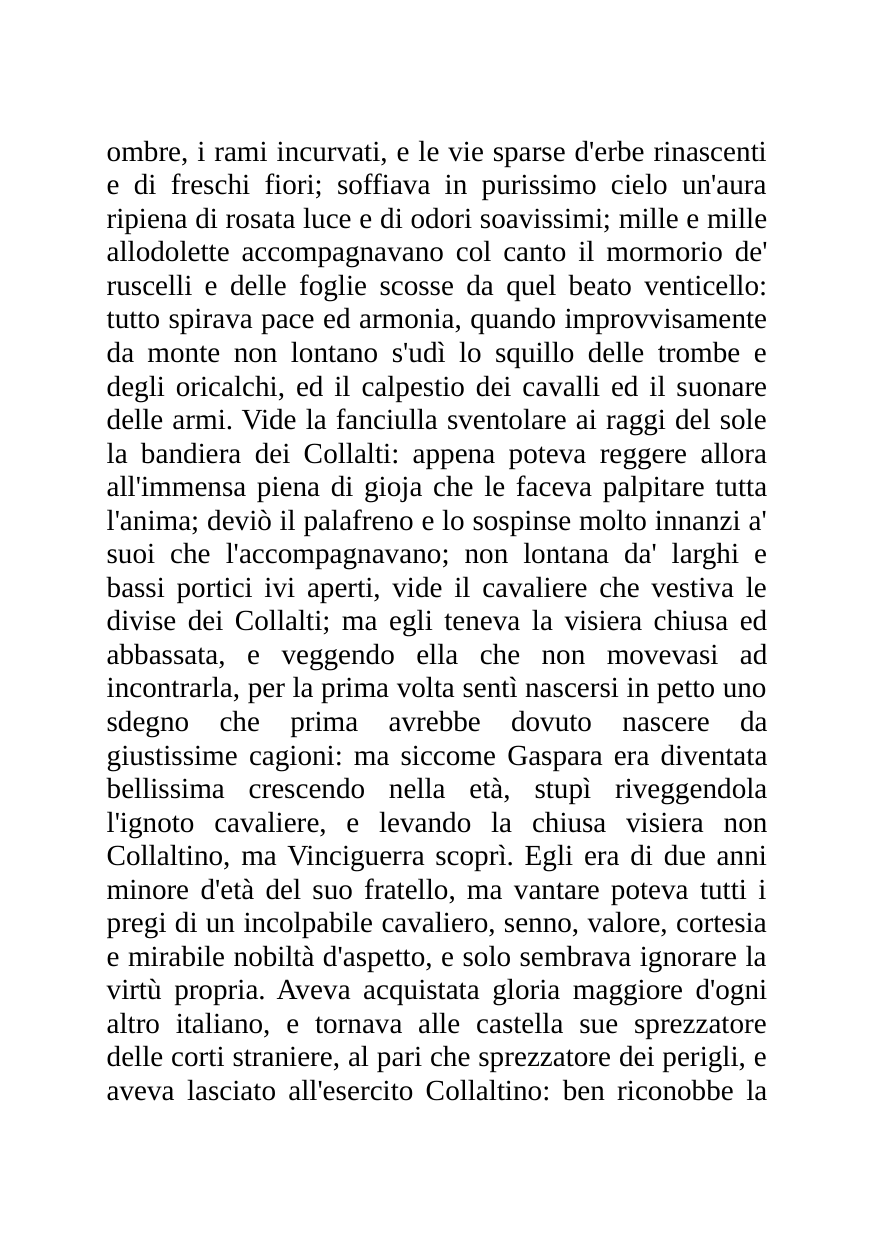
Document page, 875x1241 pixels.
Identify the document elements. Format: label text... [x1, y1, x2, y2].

text ombre, i rami incurvati, e le vie sparse d'erbe rinascenti e di freschi fiori; soffiava in purissimo cielo un'aura ripiena di rosata luce e di odori soavissimi; mille e mille allodolette accompagnavano col canto il mormorio de' ruscelli e delle foglie scosse da quel beato venticello: tutto spirava pace ed armonia, quando improvvisamente da monte non lontano s'udì lo squillo delle trombe e degli oricalchi, ed il calpestio dei cavalli ed il suonare delle armi. Vide la fanciulla sventolare ai raggi del sole la bandiera dei Collalti: appena poteva reggere allora all'immensa piena di gioja che le faceva palpitare tutta l'anima; deviò il palafreno e lo sospinse molto innanzi a' suoi che l'accompagnavano; non lontana da' larghi e bassi portici ivi aperti, vide il cavaliere che vestiva le divise dei Collalti; ma egli teneva la visiera chiusa ed abbassata, e veggendo ella che non movevasi ad incontrarla, per la prima volta sentì nascersi in petto uno sdegno che prima avrebbe dovuto nascere da giustissime cagioni: ma siccome Gaspara era diventata bellissima crescendo nella età, stupì riveggendola l'ignoto cavaliere, e levando la chiusa visiera non Collaltino, ma Vinciguerra scoprì. Egli era di due anni minore d'età del suo fratello, ma vantare poteva tutti i pregi di un incolpabile cavaliero, senno, valore, cortesia e mirabile nobiltà d'aspetto, e solo sembrava ignorare la virtù propria. Aveva acquistata gloria maggiore d'ogni altro italiano, e tornava alle castella sue sprezzatore delle corti straniere, al pari che sprezzatore dei perigli, e aveva lasciato all'esercito Collaltino: ben riconobbe la [106, 134, 768, 1107]
